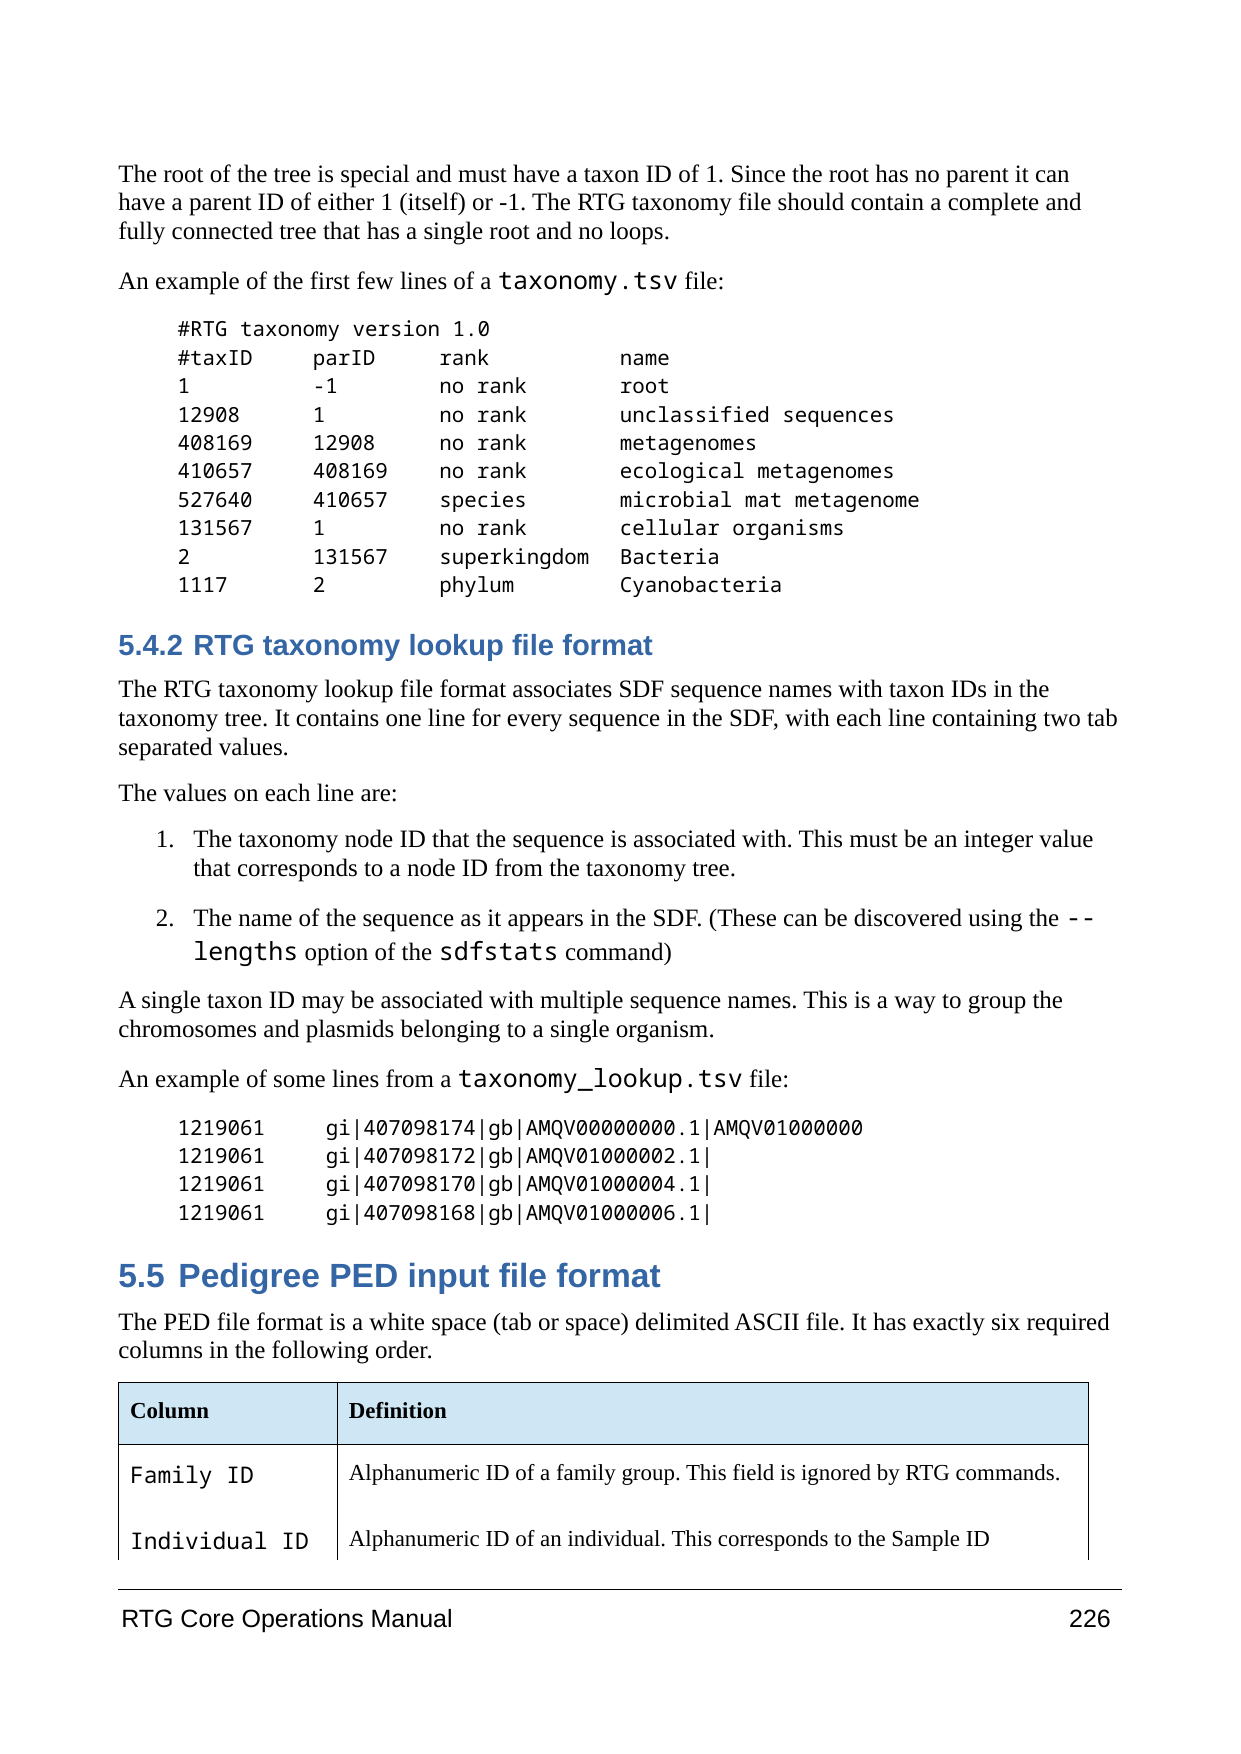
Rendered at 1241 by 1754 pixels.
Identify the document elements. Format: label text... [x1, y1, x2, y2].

list The taxonomy node ID that the sequence is associated with. This must be an integer value that corresponds to a node ID from the taxonomy tree. [156, 824, 1122, 882]
text The root of the tree is special and must have a taxon ID of 1. Since the root has no parent it can have a parent ID of either 1 (itself) or -1. The RTG taxonomy file should contain a complete and fully connected tree that has a single root and no loops. [118, 159, 1122, 245]
text 1 -1 no rank root [177, 371, 1122, 400]
text 527640 410657 species microbial mat metagenome [177, 485, 1122, 513]
subtitle Pedigree PED input file format [118, 1256, 1122, 1294]
text 1219061 gi|407098174|gb|AMQV00000000.1|AMQV01000000 [177, 1113, 1122, 1141]
text 1219061 gi|407098170|gb|AMQV01000004.1| [177, 1169, 1122, 1198]
text A single taxon ID may be associated with multiple sequence names. This is a way to group the chromosomes and plasmids belonging to a single organism. [118, 986, 1122, 1043]
table_header Column [119, 1383, 337, 1444]
table_cell Alphanumeric ID of an individual. This corresponds to the Sample ID [338, 1511, 1088, 1560]
subtitle RTG taxonomy lookup file format [118, 628, 1122, 662]
text #RTG taxonomy version 1.0 [177, 314, 1122, 343]
text 410657 408169 no rank ecological metagenomes [177, 457, 1122, 485]
text 1117 2 phylum Cyanobacteria [177, 570, 1122, 599]
text An example of the first few lines of a taxonomy.tsv file: [118, 263, 1122, 297]
text The PED file format is a white space (tab or space) delimited ASCII file. It has exactly six required columns in the following order. [118, 1307, 1122, 1364]
text #taxID parID rank name [177, 343, 1122, 371]
table_cell Individual ID [119, 1511, 337, 1560]
text An example of some lines from a taxonomy_lookup.tsv file: [118, 1061, 1122, 1095]
text 12908 1 no rank unclassified sequences [177, 400, 1122, 428]
text 1219061 gi|407098172|gb|AMQV01000002.1| [177, 1141, 1122, 1169]
table_header Definition [338, 1383, 1088, 1444]
table_cell Alphanumeric ID of a family group. This field is ignored by RTG commands. [338, 1445, 1088, 1511]
text 408169 12908 no rank metagenomes [177, 428, 1122, 457]
text The RTG taxonomy lookup file format associates SDF sequence names with taxon IDs in the taxonomy tree. It contains one line for every sequence in the SDF, with each line containing two tab separated values. [118, 674, 1122, 760]
list The name of the sequence as it appears in the SDF. (These can be discovered using the --lengths option of the sdfstats command) [156, 900, 1122, 968]
text 131567 1 no rank cellular organisms [177, 513, 1122, 542]
text 1219061 gi|407098168|gb|AMQV01000006.1| [177, 1198, 1122, 1226]
table_cell Family ID [119, 1445, 337, 1511]
text 2 131567 superkingdom Bacteria [177, 542, 1122, 570]
text The values on each line are: [118, 778, 1122, 807]
